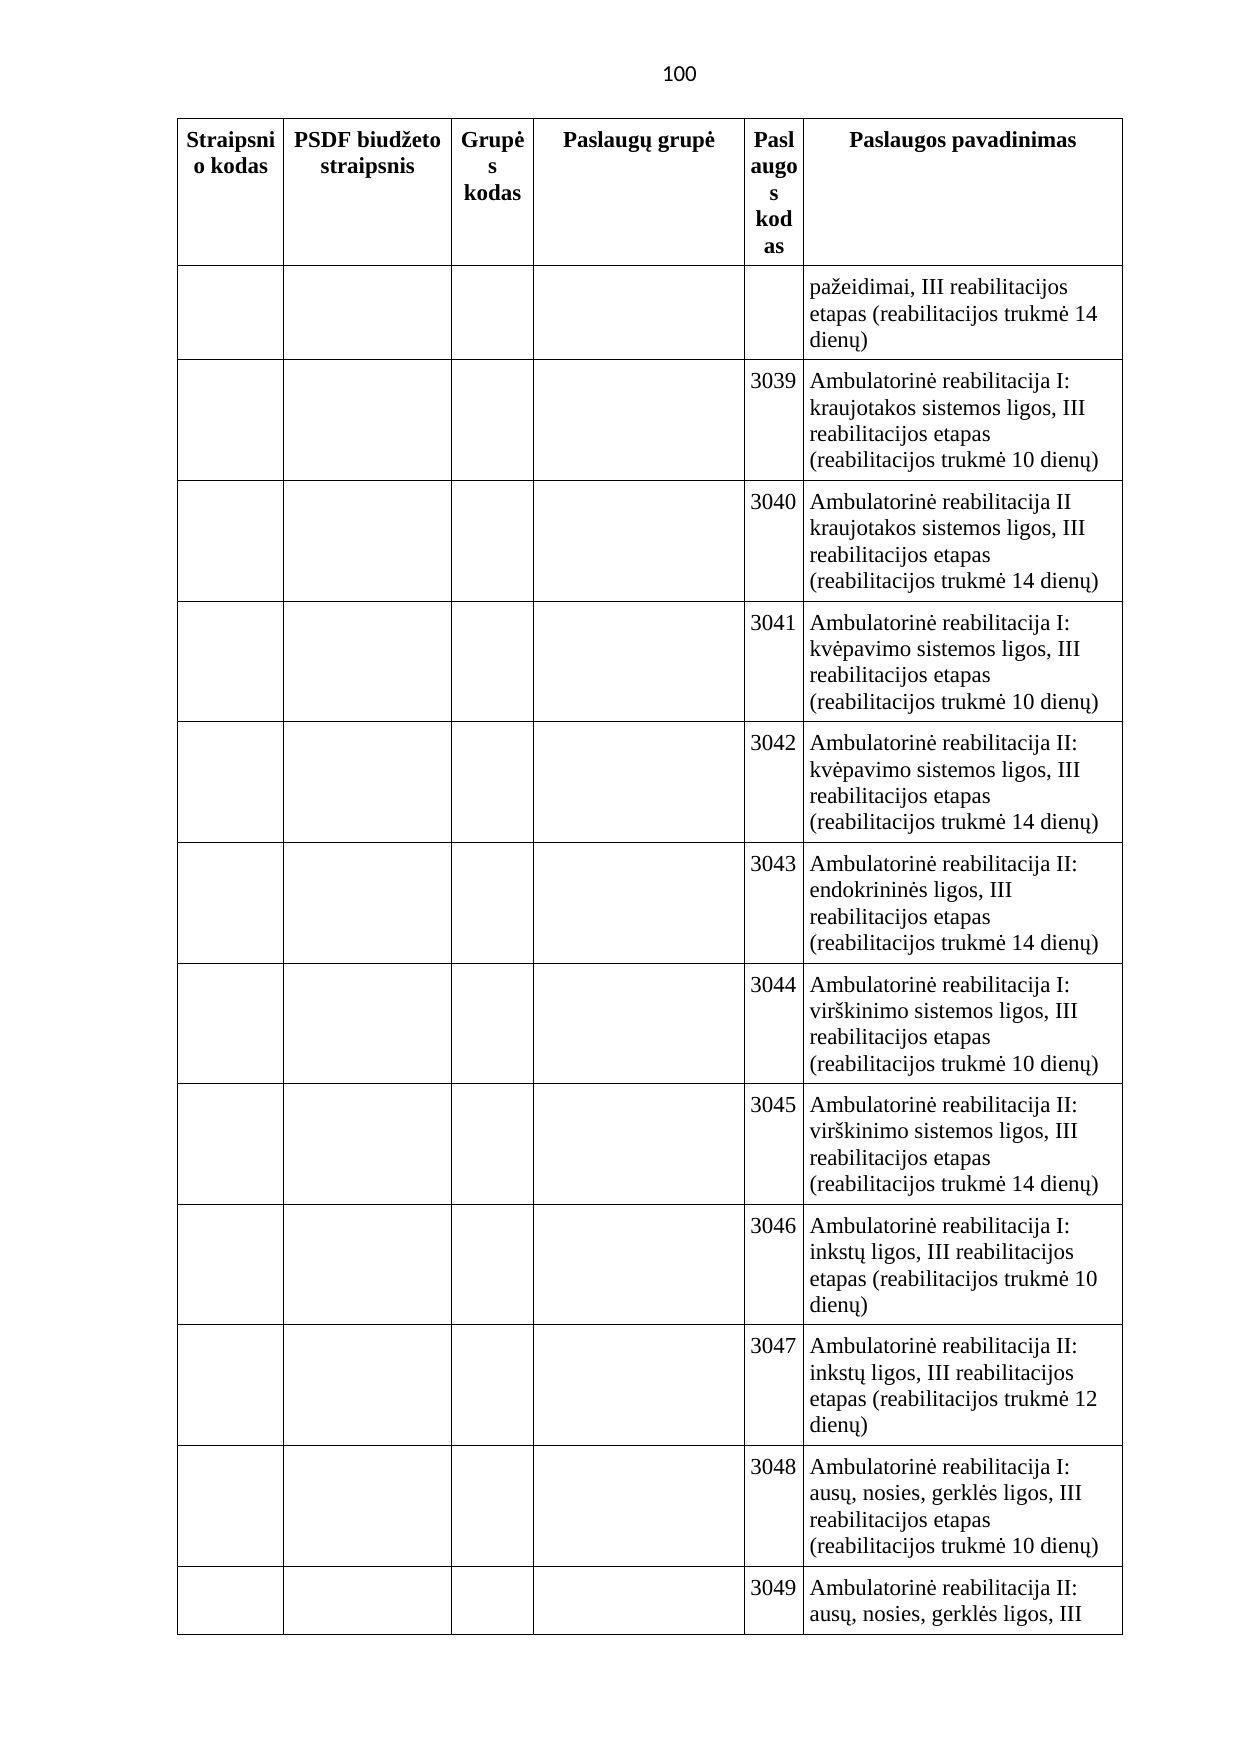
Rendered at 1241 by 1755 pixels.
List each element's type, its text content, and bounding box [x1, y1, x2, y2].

table_cell [534, 1205, 744, 1324]
table_cell 3049 [745, 1567, 803, 1633]
table_header Straipsnio kodas [178, 119, 283, 265]
table_cell [284, 722, 451, 842]
table_cell [284, 1084, 451, 1204]
table_cell Ambulatorinė reabilitacija I: ausų, nosies, gerklės ligos, III reabilitacijos etapas (reabilitacijos trukmė 10 dienų) [804, 1446, 1122, 1566]
table_cell [178, 1084, 283, 1204]
table_cell [178, 722, 283, 842]
table_cell [284, 481, 451, 601]
table_cell [452, 1084, 533, 1204]
table_cell pažeidimai, III reabilitacijos etapas (reabilitacijos trukmė 14 dienų) [804, 266, 1122, 359]
table_cell Ambulatorinė reabilitacija I: kvėpavimo sistemos ligos, III reabilitacijos etapas (reabilitacijos trukmė 10 dienų) [804, 602, 1122, 721]
table_cell Ambulatorinė reabilitacija I: virškinimo sistemos ligos, III reabilitacijos etapas (reabilitacijos trukmė 10 dienų) [804, 964, 1122, 1083]
table_cell [178, 481, 283, 601]
table_cell Ambulatorinė reabilitacija II: endokrininės ligos, III reabilitacijos etapas (reabilitacijos trukmė 14 dienų) [804, 843, 1122, 962]
table_cell 3041 [745, 602, 803, 721]
table_cell [284, 964, 451, 1083]
table_cell 3047 [745, 1325, 803, 1445]
table_cell [534, 1567, 744, 1633]
table_cell [452, 1205, 533, 1324]
table_cell [178, 843, 283, 962]
table_cell [178, 266, 283, 359]
table_header PSDF biudžeto straipsnis [284, 119, 451, 265]
table_cell [534, 481, 744, 601]
table_cell [178, 1325, 283, 1445]
table_cell 3042 [745, 722, 803, 842]
table_cell [534, 1325, 744, 1445]
table_cell [284, 843, 451, 962]
table_cell [452, 964, 533, 1083]
table_cell Ambulatorinė reabilitacija II kraujotakos sistemos ligos, III reabilitacijos etapas (reabilitacijos trukmė 14 dienų) [804, 481, 1122, 601]
table_cell [178, 1567, 283, 1633]
table_cell Ambulatorinė reabilitacija II: kvėpavimo sistemos ligos, III reabilitacijos etapas (reabilitacijos trukmė 14 dienų) [804, 722, 1122, 842]
table_cell Ambulatorinė reabilitacija II: inkstų ligos, III reabilitacijos etapas (reabilitacijos trukmė 12 dienų) [804, 1325, 1122, 1445]
table_cell [534, 1084, 744, 1204]
table_cell [452, 266, 533, 359]
table_cell [178, 602, 283, 721]
table_cell [284, 360, 451, 480]
table_cell Ambulatorinė reabilitacija II: virškinimo sistemos ligos, III reabilitacijos etapas (reabilitacijos trukmė 14 dienų) [804, 1084, 1122, 1204]
table_cell 3043 [745, 843, 803, 962]
table_cell [534, 1446, 744, 1566]
table_cell [452, 481, 533, 601]
table_cell [534, 602, 744, 721]
table_cell 3048 [745, 1446, 803, 1566]
table_cell Ambulatorinė reabilitacija I: kraujotakos sistemos ligos, III reabilitacijos etapas (reabilitacijos trukmė 10 dienų) [804, 360, 1122, 480]
table_cell [284, 1205, 451, 1324]
table_cell [284, 602, 451, 721]
table_cell 3046 [745, 1205, 803, 1324]
table_cell 3045 [745, 1084, 803, 1204]
table_header Paslaugos pavadinimas [804, 119, 1122, 265]
table_header Paslaugos kodas [745, 119, 803, 265]
table_cell 3044 [745, 964, 803, 1083]
table_cell [452, 360, 533, 480]
table_cell [284, 1567, 451, 1633]
table_cell Ambulatorinė reabilitacija II: ausų, nosies, gerklės ligos, III [804, 1567, 1122, 1633]
table_cell [178, 360, 283, 480]
table_cell [284, 1446, 451, 1566]
table_cell 3039 [745, 360, 803, 480]
table_cell [534, 722, 744, 842]
table_cell [745, 266, 803, 359]
table_header Paslaugų grupė [534, 119, 744, 265]
table_cell 3040 [745, 481, 803, 601]
table_cell [452, 1567, 533, 1633]
table_cell [452, 1446, 533, 1566]
table_cell [178, 964, 283, 1083]
table_cell [452, 843, 533, 962]
table_cell [178, 1446, 283, 1566]
table_cell [452, 602, 533, 721]
table_cell [452, 1325, 533, 1445]
table_cell [534, 360, 744, 480]
table_cell Ambulatorinė reabilitacija I: inkstų ligos, III reabilitacijos etapas (reabilitacijos trukmė 10 dienų) [804, 1205, 1122, 1324]
table_cell [452, 722, 533, 842]
table_cell [178, 1205, 283, 1324]
table_cell [284, 266, 451, 359]
table_header Grupės kodas [452, 119, 533, 265]
table_cell [534, 843, 744, 962]
table_cell [284, 1325, 451, 1445]
table_cell [534, 266, 744, 359]
table_cell [534, 964, 744, 1083]
